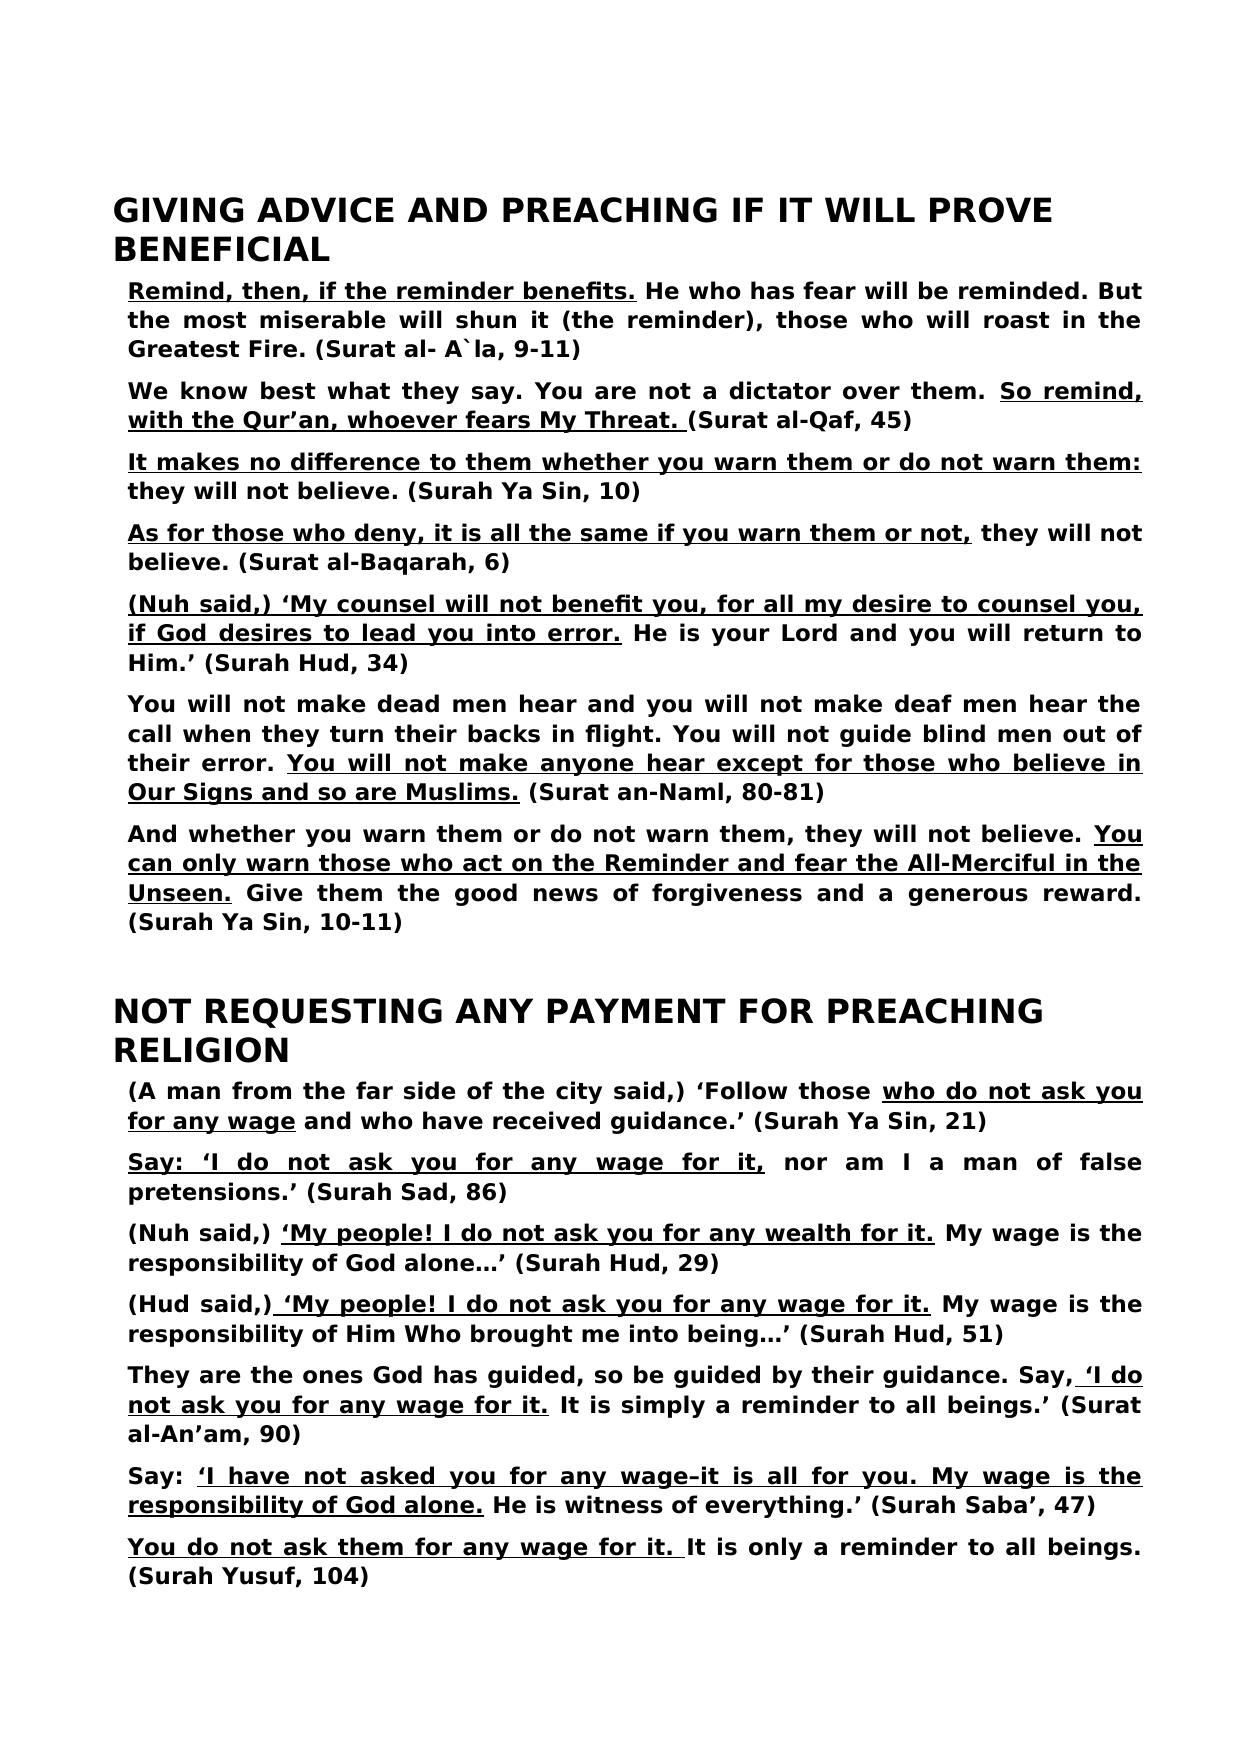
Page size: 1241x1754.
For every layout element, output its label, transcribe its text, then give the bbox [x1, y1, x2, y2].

text (A man from the far side of the city said,) ‘Follow those who do not ask you for any wage and who have received guidance.’ (Surah Ya Sin, 21) [127, 1078, 1143, 1134]
text if God desires to lead you into error. He is your Lord and you will return to Him.’ (Surah Hud, 34) [127, 615, 1143, 676]
text Say: ‘I have not asked you for any wage–it is all for you. My wage is the responsibility of God alone. He is witness of everything.’ (Surah Saba’, 47) [127, 1463, 1143, 1519]
subtitle GIVING ADVICE AND PREACHING IF IT WILL PROVE BENEFICIAL [112, 192, 1165, 269]
text And whether you warn them or do not warn them, they will not believe. You can only warn those who act on the Reminder and fear the All-Merciful in the Unseen. Give them the good news of forgiveness and a generous reward. (Surah Ya Sin, 10-11) [127, 821, 1143, 936]
text Remind, then, if the reminder benefits. He who has fear will be reminded. But the most miserable will shun it (the reminder), those who will roast in the Greatest Fire. (Surat al- A`la, 9-11) [127, 278, 1143, 363]
text Say: ‘I do not ask you for any wage for it, nor am I a man of false pretensions.’ (Surah Sad, 86) [127, 1149, 1143, 1206]
text (Nuh said,) ‘My counsel will not benefit you, for all my desire to counsel you, [127, 591, 1143, 614]
text You will not make dead men hear and you will not make deaf men hear the call when they turn their backs in flight. You will not guide blind men out of their error. You will not make anyone hear except for those who believe in Our Signs and so are Muslims. (Surat an-Naml, 80-81) [127, 692, 1143, 806]
text (Nuh said,) ‘My people! I do not ask you for any wealth for it. My wage is the responsibility of God alone…’ (Surah Hud, 29) [127, 1221, 1143, 1277]
text They are the ones God has guided, so be guided by their guidance. Say, ‘I do not ask you for any wage for it. It is simply a reminder to all beings.’ (Surat al-An’am, 90) [127, 1363, 1143, 1448]
text (Hud said,) ‘My people! I do not ask you for any wage for it. My wage is the responsibility of Him Who brought me into being…’ (Surah Hud, 51) [127, 1292, 1143, 1348]
text You do not ask them for any wage for it. It is only a reminder to all beings. (Surah Yusuf, 104) [127, 1534, 1143, 1590]
text We know best what they say. You are not a dictator over them. So remind, with the Qur’an, whoever fears My Threat. (Surat al-Qaf, 45) [127, 378, 1143, 434]
text As for those who deny, it is all the same if you warn them or not, they will not believe. (Surat al-Baqarah, 6) [127, 520, 1143, 576]
subtitle NOT REQUESTING ANY PAYMENT FOR PREACHING RELIGION [112, 992, 1165, 1070]
text It makes no difference to them whether you warn them or do not warn them: they will not believe. (Surah Ya Sin, 10) [127, 449, 1143, 505]
